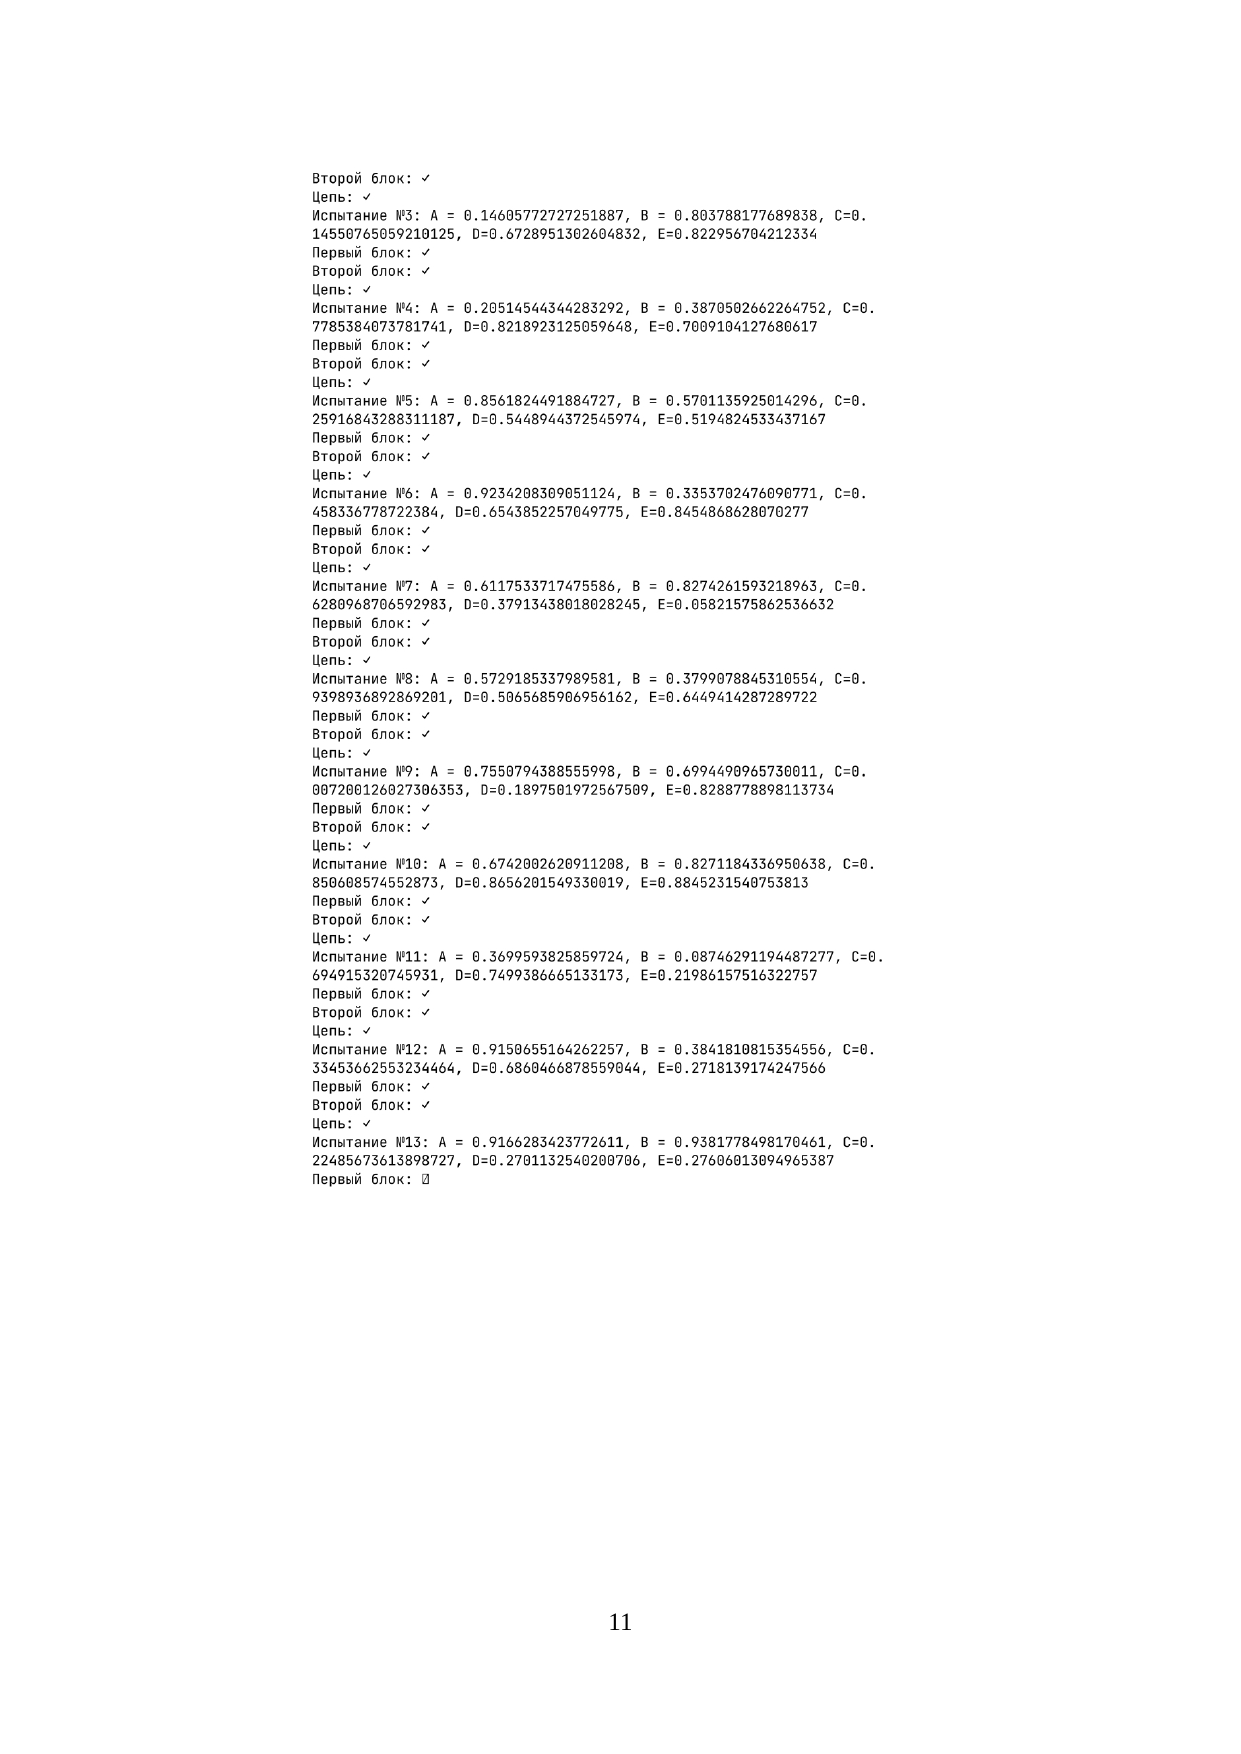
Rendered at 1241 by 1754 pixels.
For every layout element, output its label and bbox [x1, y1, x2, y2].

picture [202, 118, 1038, 1300]
